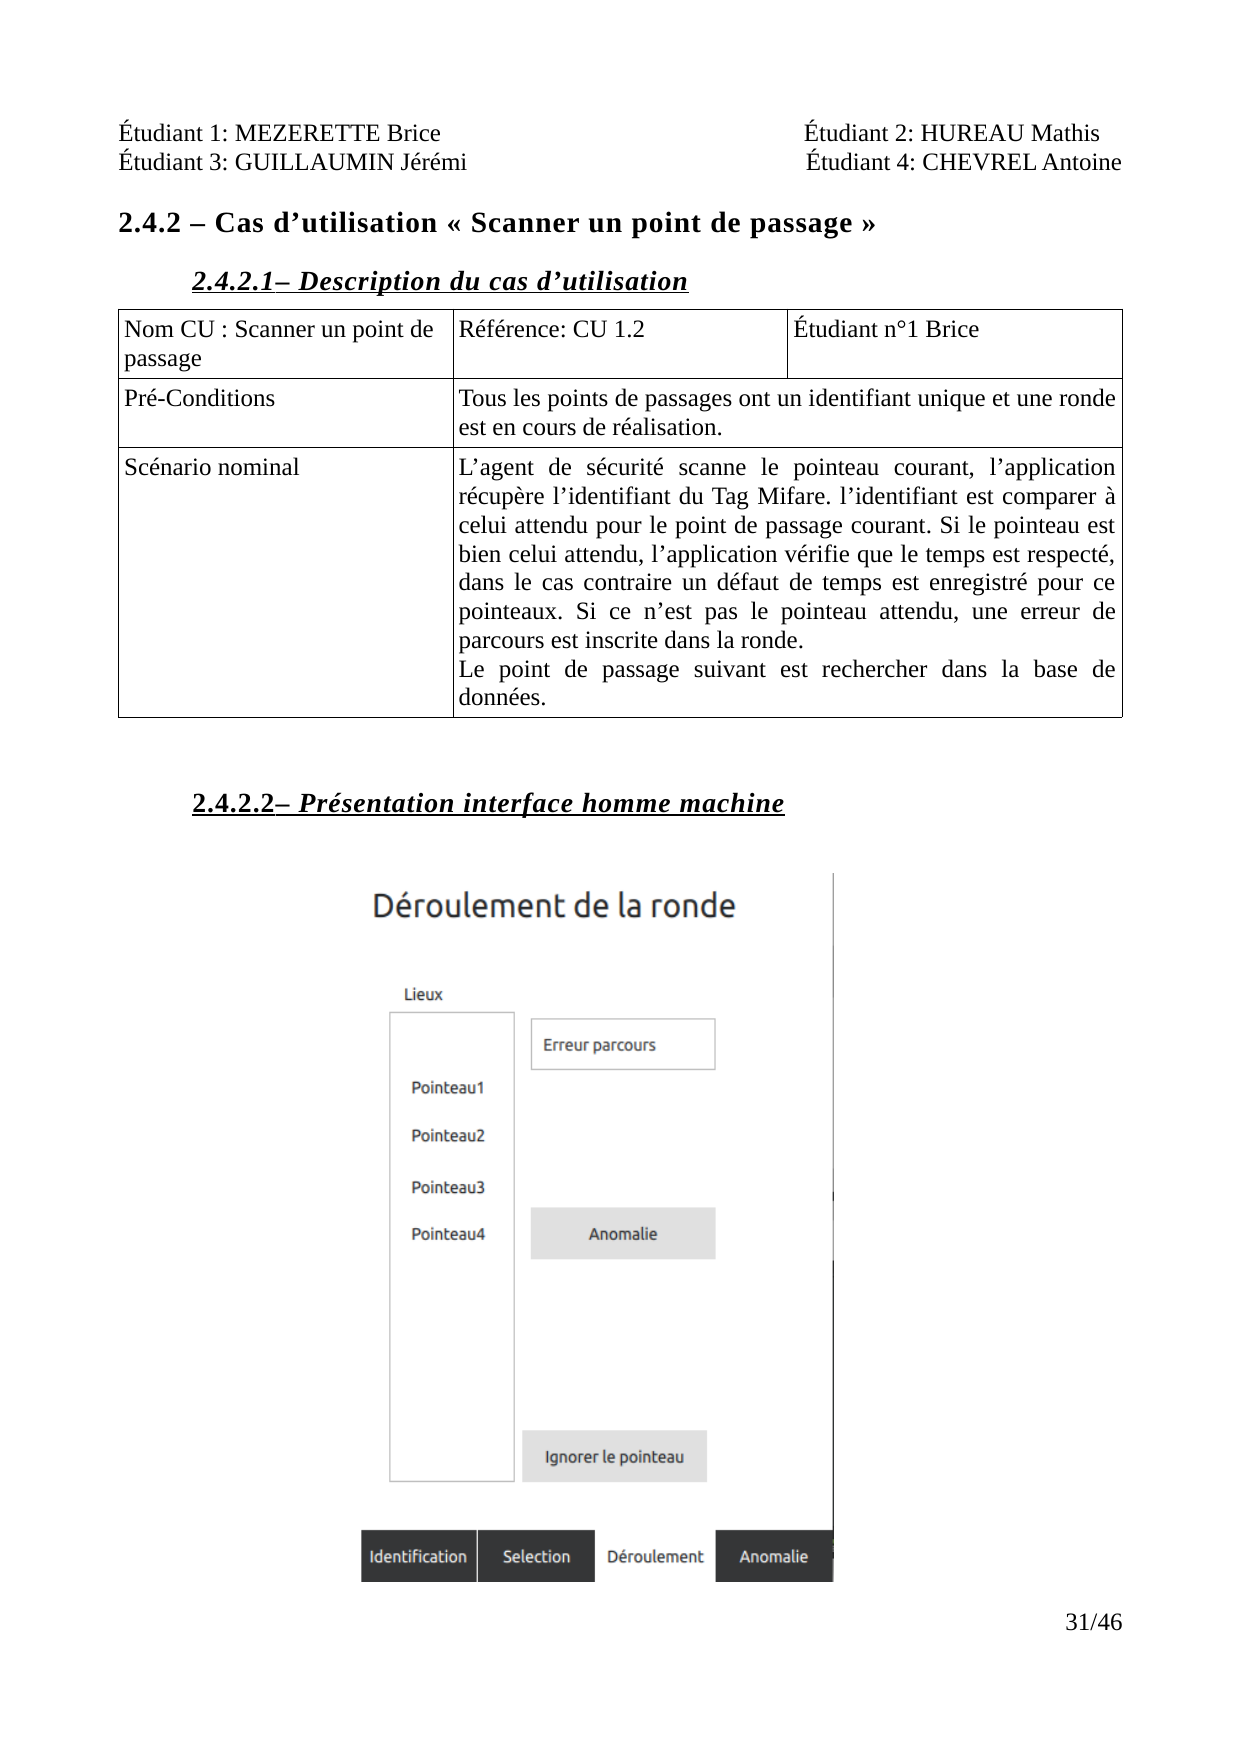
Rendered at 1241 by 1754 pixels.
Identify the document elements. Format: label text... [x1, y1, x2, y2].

table_header Étudiant n°1 Brice [788, 310, 1122, 377]
table_header Référence: CU 1.2 [454, 310, 787, 377]
subtitle 2.4.2.2– Présentation interface homme machine [118, 786, 1122, 818]
table_cell Scénario nominal [119, 448, 453, 717]
subtitle 2.4.2.1– Description du cas d’utilisation [118, 264, 1122, 296]
subtitle 2.4.2 – Cas d’utilisation « Scanner un point de passage » [118, 205, 1122, 239]
table_cell Pré-Conditions [119, 379, 453, 447]
picture [361, 873, 834, 1582]
table_cell L’agent de sécurité scanne le pointeau courant, l’application récupère l’identifiant du Tag Mifare. l’identifiant est comparer à celui attendu pour le point de passage courant. Si le pointeau est bien celui attendu, l’application vérifie que le temps est respecté, dans le cas contraire un défaut de temps est enregistré pour ce pointeaux. Si ce n’est pas le pointeau attendu, une erreur de parcours est inscrite dans la ronde. Le point de passage suivant est rechercher dans la base de données. [454, 448, 1122, 717]
table_cell Tous les points de passages ont un identifiant unique et une ronde est en cours de réalisation. [454, 379, 1122, 447]
table_header Nom CU : Scanner un point de passage [119, 310, 453, 377]
